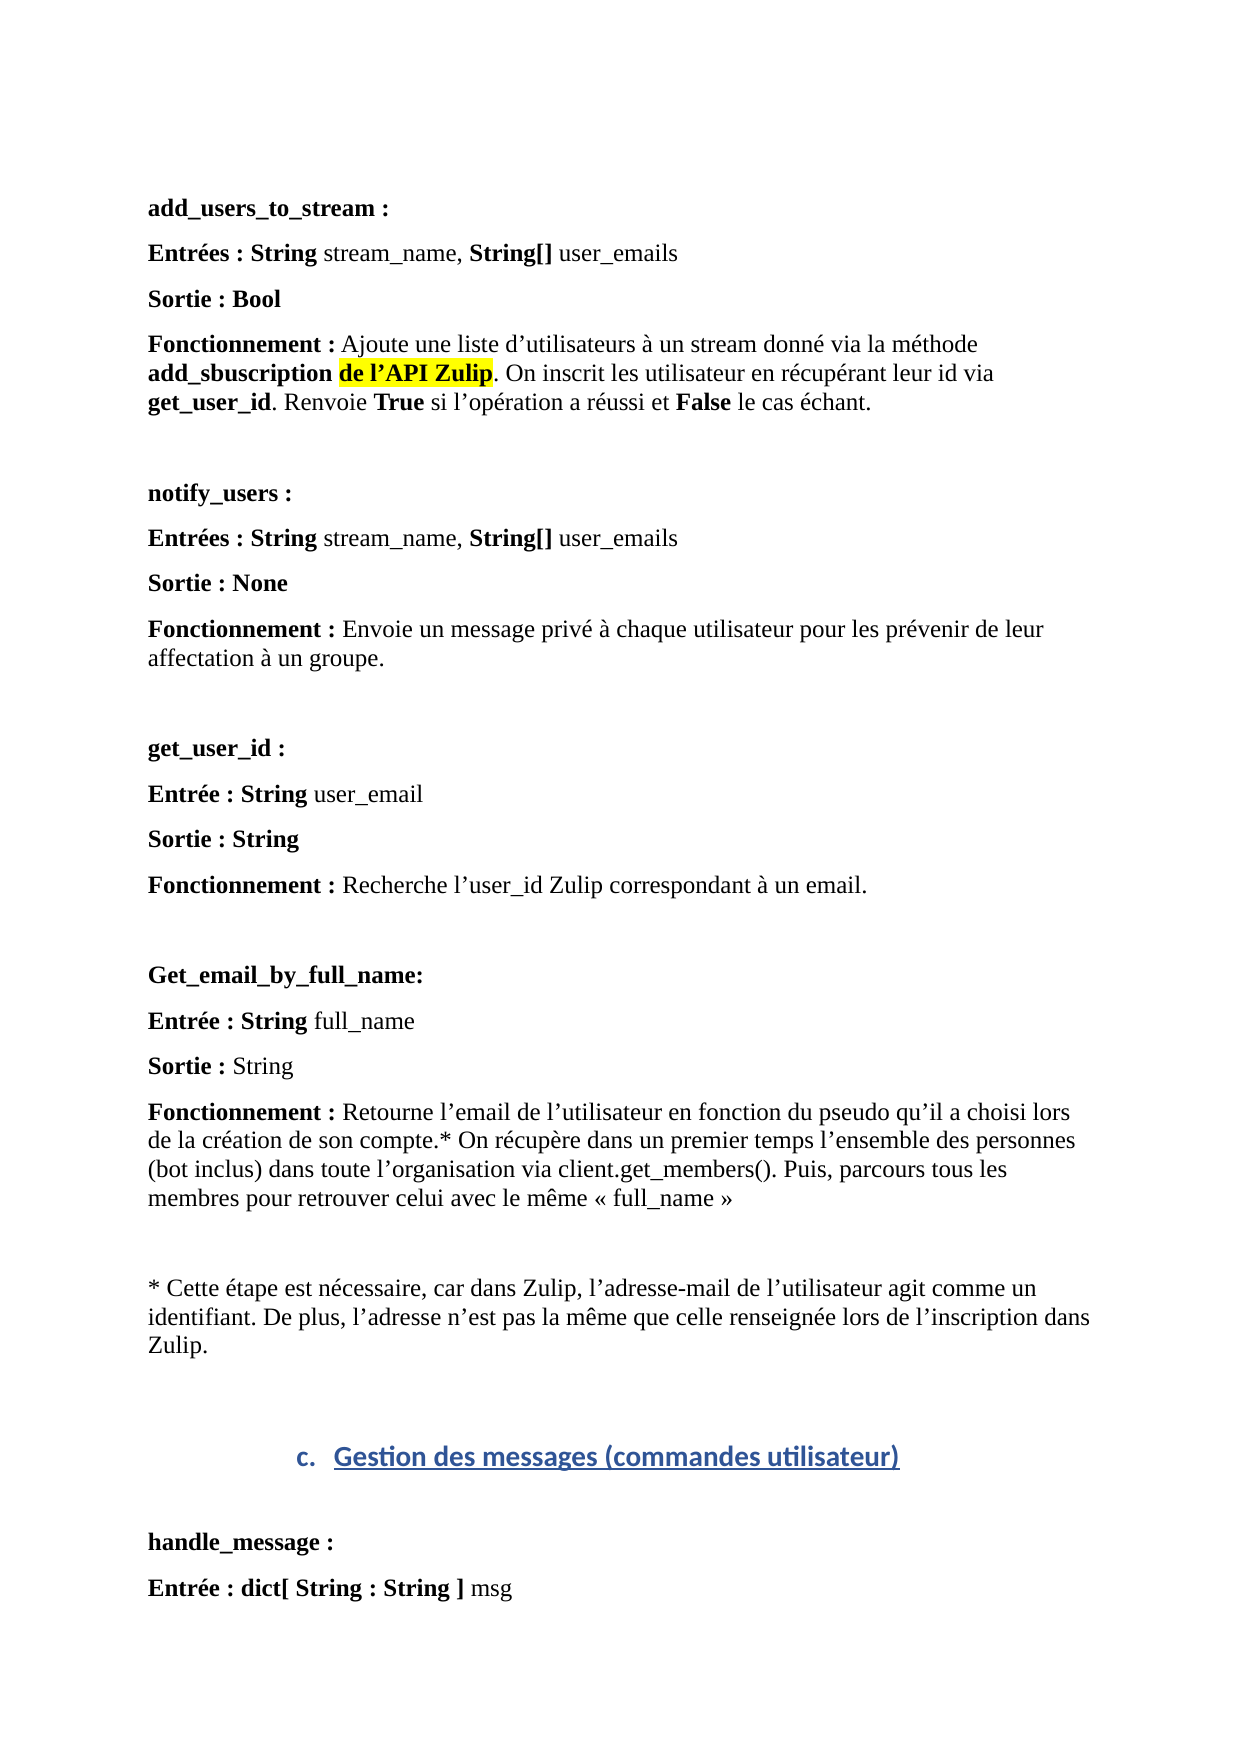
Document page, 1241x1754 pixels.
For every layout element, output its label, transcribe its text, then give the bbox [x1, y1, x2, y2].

text handle_message : [148, 1527, 1093, 1556]
text Fonctionnement : Recherche l’user_id Zulip correspondant à un email. [148, 870, 1093, 898]
text Sortie : String [148, 1051, 1093, 1080]
text Fonctionnement : Ajoute une liste d’utilisateurs à un stream donné via la méthode add_sbuscription de l’API Zulip. On inscrit les utilisateur en récupérant leur id via get_user_id. Renvoie True si l’opération a réussi et False le cas échant. [148, 329, 1093, 416]
text Entrée : dict[ String : String ] msg [148, 1573, 1093, 1602]
text Sortie : None [148, 568, 1093, 597]
text Entrée : String user_email [148, 779, 1093, 808]
text Sortie : Bool [148, 284, 1093, 313]
text Fonctionnement : Retourne l’email de l’utilisateur en fonction du pseudo qu’il a choisi lors de la création de son compte.* On récupère dans un premier temps l’ensemble des personnes (bot inclus) dans toute l’organisation via client.get_members(). Puis, parcours tous les membres pour retrouver celui avec le même « full_name » [148, 1097, 1093, 1212]
text Get_email_by_full_name: [148, 961, 1093, 989]
text Entrées : String stream_name, String[] user_emails [148, 523, 1093, 552]
text get_user_id : [148, 733, 1093, 762]
text Entrée : String full_name [148, 1006, 1093, 1035]
text Entrées : String stream_name, String[] user_emails [148, 238, 1093, 267]
text notify_users : [148, 478, 1093, 506]
list Gestion des messages (commandes utilisateur) [296, 1438, 1093, 1474]
text Fonctionnement : Envoie un message privé à chaque utilisateur pour les prévenir de leur affectation à un groupe. [148, 614, 1093, 671]
text add_users_to_stream : [148, 193, 1093, 222]
text * Cette étape est nécessaire, car dans Zulip, l’adresse-mail de l’utilisateur agit comme un identifiant. De plus, l’adresse n’est pas la même que celle renseignée lors de l’inscription dans Zulip. [148, 1273, 1093, 1359]
text Sortie : String [148, 824, 1093, 853]
